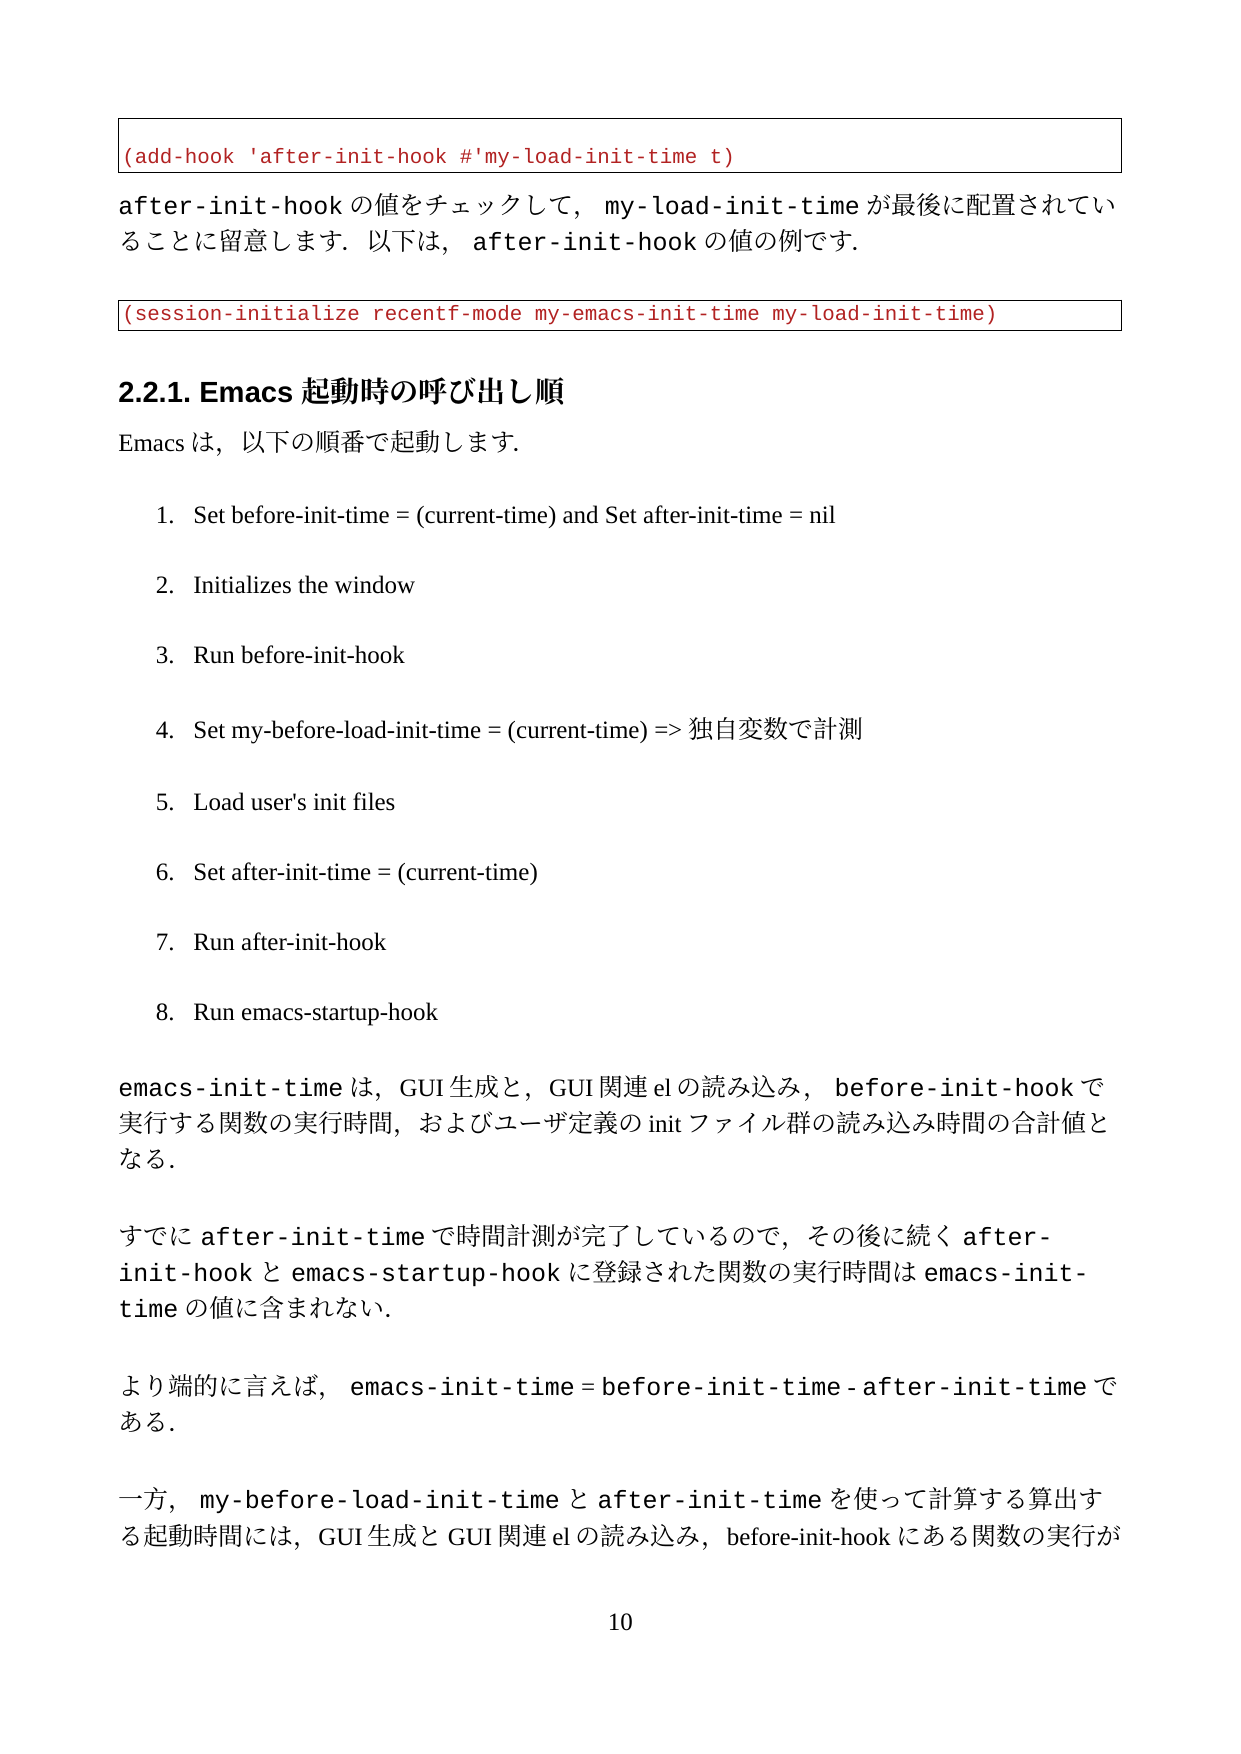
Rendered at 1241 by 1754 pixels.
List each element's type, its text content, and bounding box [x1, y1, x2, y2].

list Initializes the window [156, 570, 1122, 627]
list Run emacs-startup-hook [156, 997, 1122, 1055]
list Set before-init-time = (current-time) and Set after-init-time = nil [156, 500, 1122, 557]
list Run before-init-hook [156, 640, 1122, 697]
text (session-initialize recentf-mode my-emacs-init-time my-load-init-time) [119, 301, 1121, 330]
text すでに after-init-time で時間計測が完了しているので，その後に続く after-init-hook と emacs-startup-hook に登録された関数の実行時間は emacs-init-time の値に含まれない． [118, 1217, 1122, 1354]
text emacs-init-time は，GUI生成と，GUI関連elの読み込み， before-init-hook で実行する関数の実行時間，およびユーザ定義のinitファイル群の読み込み時間の合計値となる． [118, 1067, 1122, 1204]
list Run after-init-hook [156, 927, 1122, 985]
subtitle Emacs 起動時の呼び出し順 [118, 368, 1122, 410]
list Set my-before-load-init-time = (current-time) => 独自変数で計測 [156, 710, 1122, 775]
list Set after-init-time = (current-time) [156, 857, 1122, 915]
text より端的に言えば， emacs-init-time = before-init-time - after-init-time である． [118, 1367, 1122, 1467]
list Load user's init files [156, 787, 1122, 845]
text 一方， my-before-load-init-time と after-init-time を使って計算する算出する起動時間には，GUI生成とGUI関連elの読み込み，before-init-hook にある関数の実行が [118, 1480, 1122, 1552]
text after-init-hook の値をチェックして， my-load-init-time が最後に配置されていることに留意します．以下は， after-init-hook の値の例です． [118, 186, 1122, 287]
text Emacsは，以下の順番で起動します． [118, 423, 1122, 487]
text (add-hook 'after-init-hook #'my-load-init-time t) [119, 142, 1121, 172]
